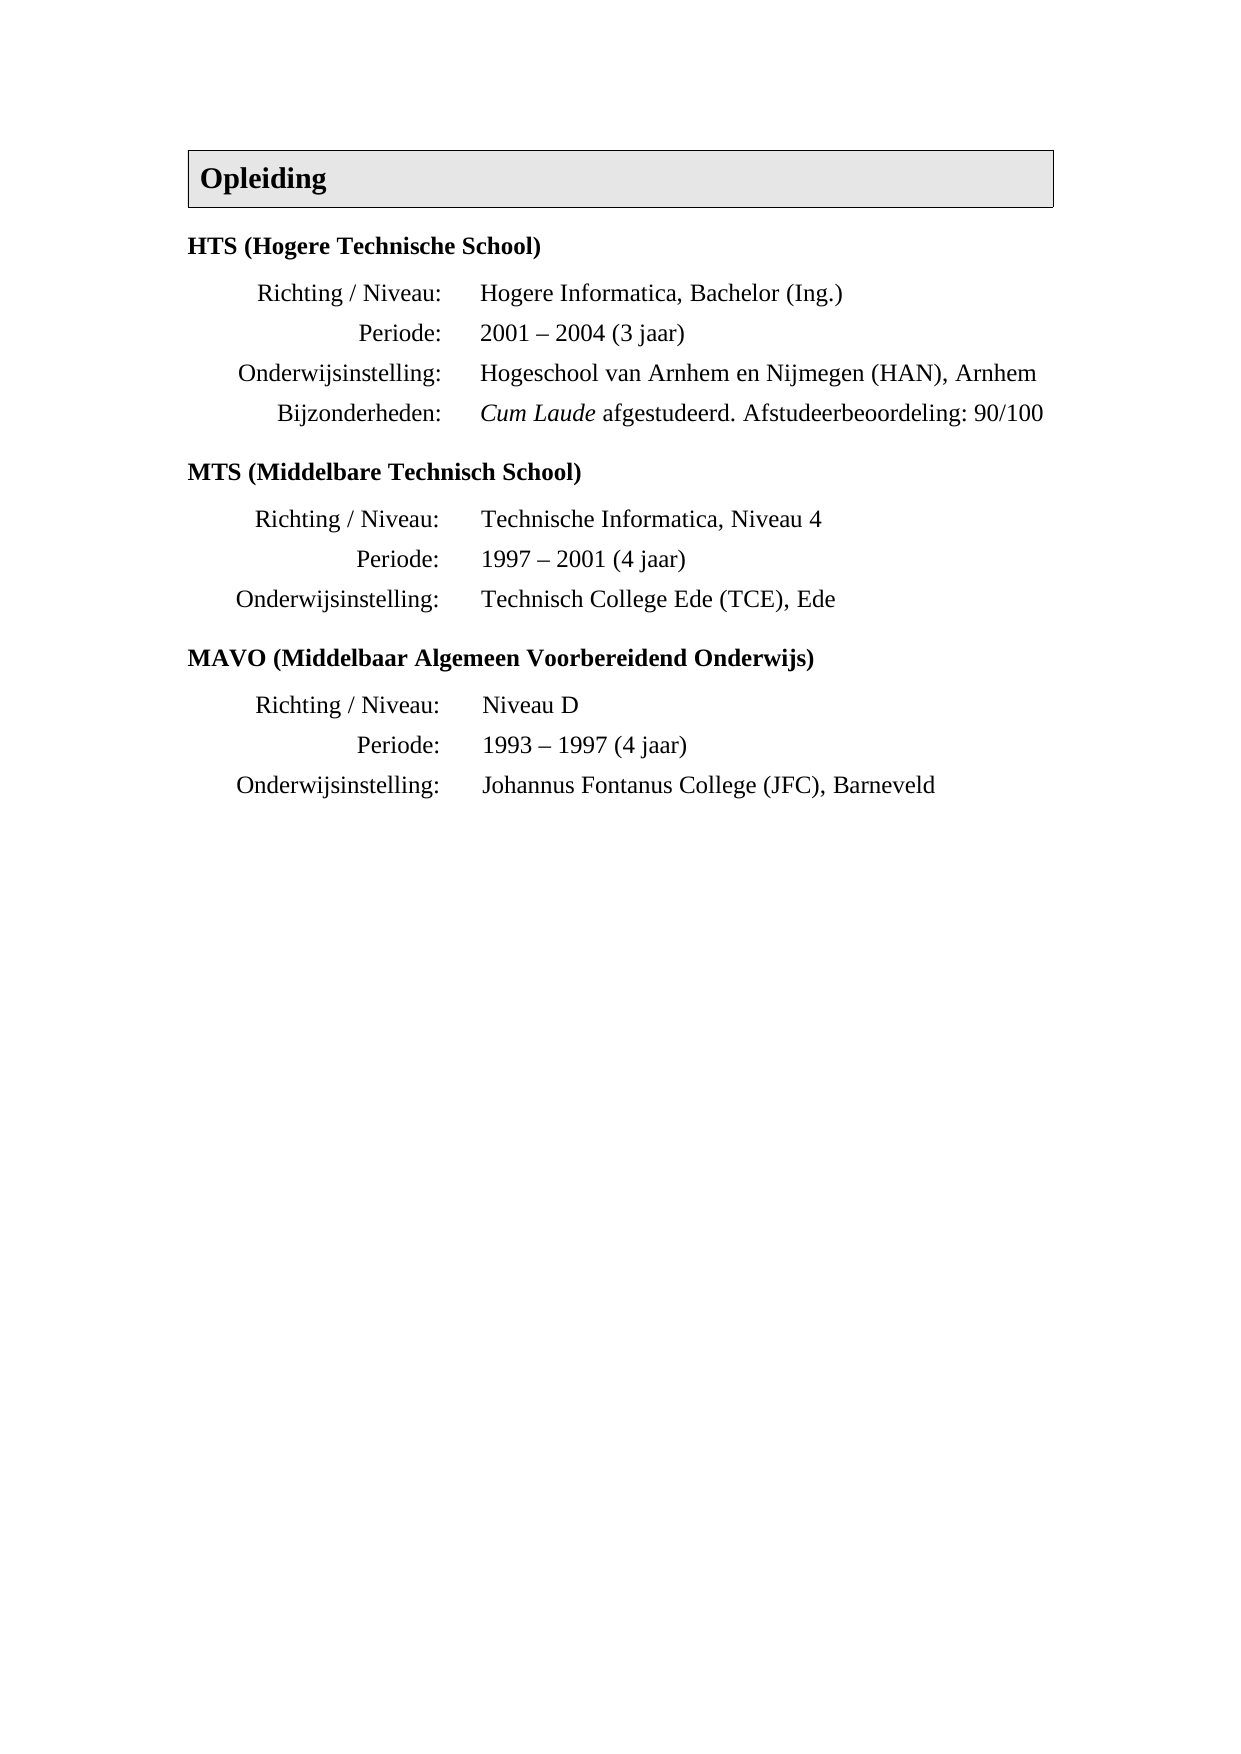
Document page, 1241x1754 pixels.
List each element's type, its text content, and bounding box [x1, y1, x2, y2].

table_cell 1993 – 1997 (4 jaar) [476, 725, 1053, 765]
table_cell Periode: [188, 725, 452, 765]
table_cell Johannus Fontanus College (JFC), Barneveld [476, 765, 1053, 805]
table_cell Onderwijsinstelling: [188, 765, 452, 805]
table_cell 2001 – 2004 (3 jaar) [474, 313, 1053, 353]
table_header Technische Informatica, Niveau 4 [475, 499, 1053, 539]
table_header Hogere Informatica, Bachelor (Ing.) [474, 273, 1053, 313]
table_header Niveau D [476, 685, 1053, 724]
table_header Richting / Niveau: [188, 273, 448, 313]
table_cell [448, 393, 474, 433]
subtitle HTS (Hogere Technische School) [187, 232, 1053, 260]
table_header [448, 273, 474, 313]
table_cell Periode: [188, 539, 446, 579]
table_cell Periode: [188, 313, 448, 353]
table_cell [453, 765, 476, 805]
table_cell [453, 725, 476, 765]
table_header Richting / Niveau: [188, 499, 446, 539]
table_cell 1997 – 2001 (4 jaar) [475, 539, 1053, 579]
table_cell [446, 579, 475, 619]
table_cell Hogeschool van Arnhem en Nijmegen (HAN), Arnhem [474, 353, 1053, 393]
table_cell [448, 353, 474, 393]
table_cell Bijzonderheden: [188, 393, 448, 433]
table_cell Cum Laude afgestudeerd. Afstudeerbeoordeling: 90/100 [474, 393, 1053, 433]
table_cell Onderwijsinstelling: [188, 579, 446, 619]
table_cell Onderwijsinstelling: [188, 353, 448, 393]
table_header [446, 499, 475, 539]
table_cell Technisch College Ede (TCE), Ede [475, 579, 1053, 619]
subtitle MTS (Middelbare Technisch School) [187, 458, 1053, 486]
table_cell [446, 539, 475, 579]
subtitle MAVO (Middelbaar Algemeen Voorbereidend Onderwijs) [187, 644, 1053, 672]
table_header Richting / Niveau: [188, 685, 452, 724]
subtitle Opleiding [189, 151, 1053, 207]
table_header [453, 685, 476, 724]
table_cell [448, 313, 474, 353]
